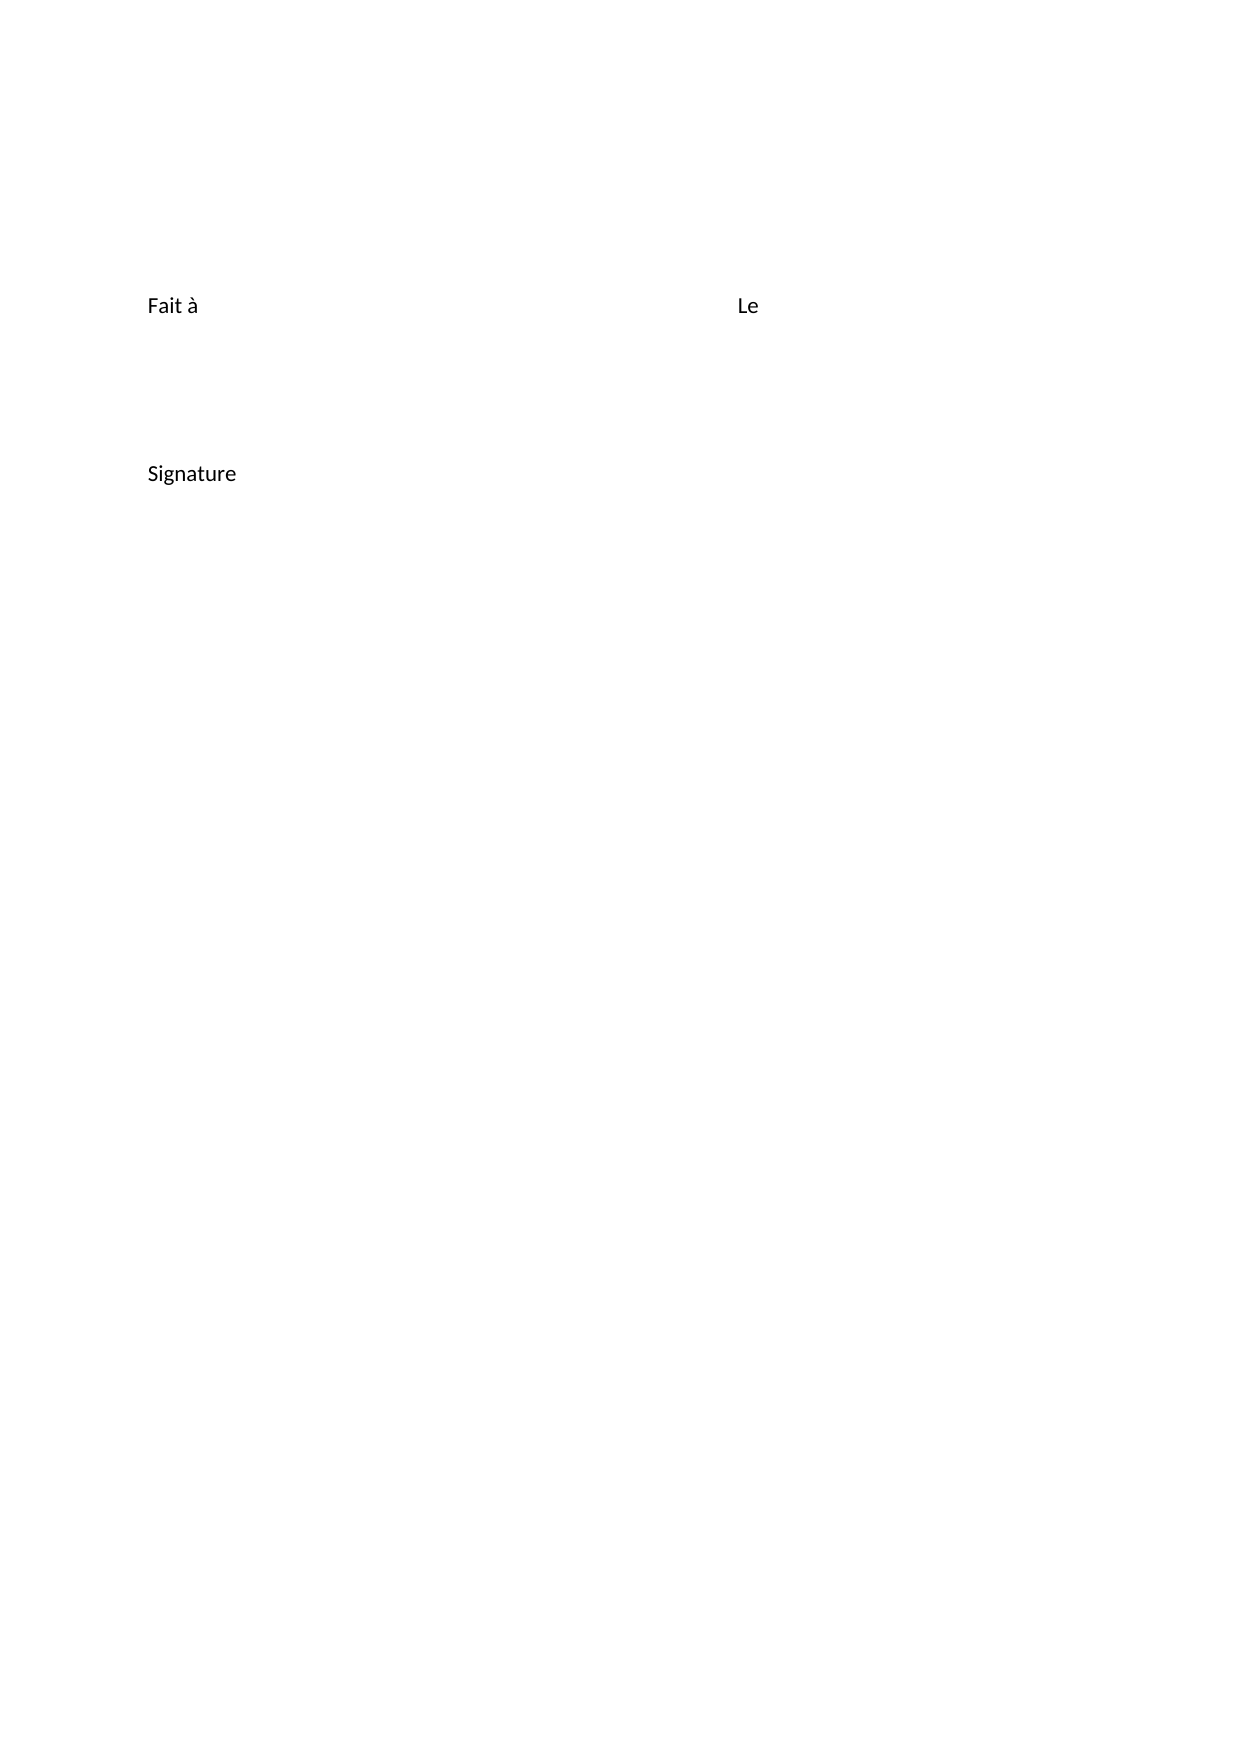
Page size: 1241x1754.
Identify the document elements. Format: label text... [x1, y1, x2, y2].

text Fait à Le [148, 291, 1093, 319]
text Signature [148, 459, 1093, 488]
